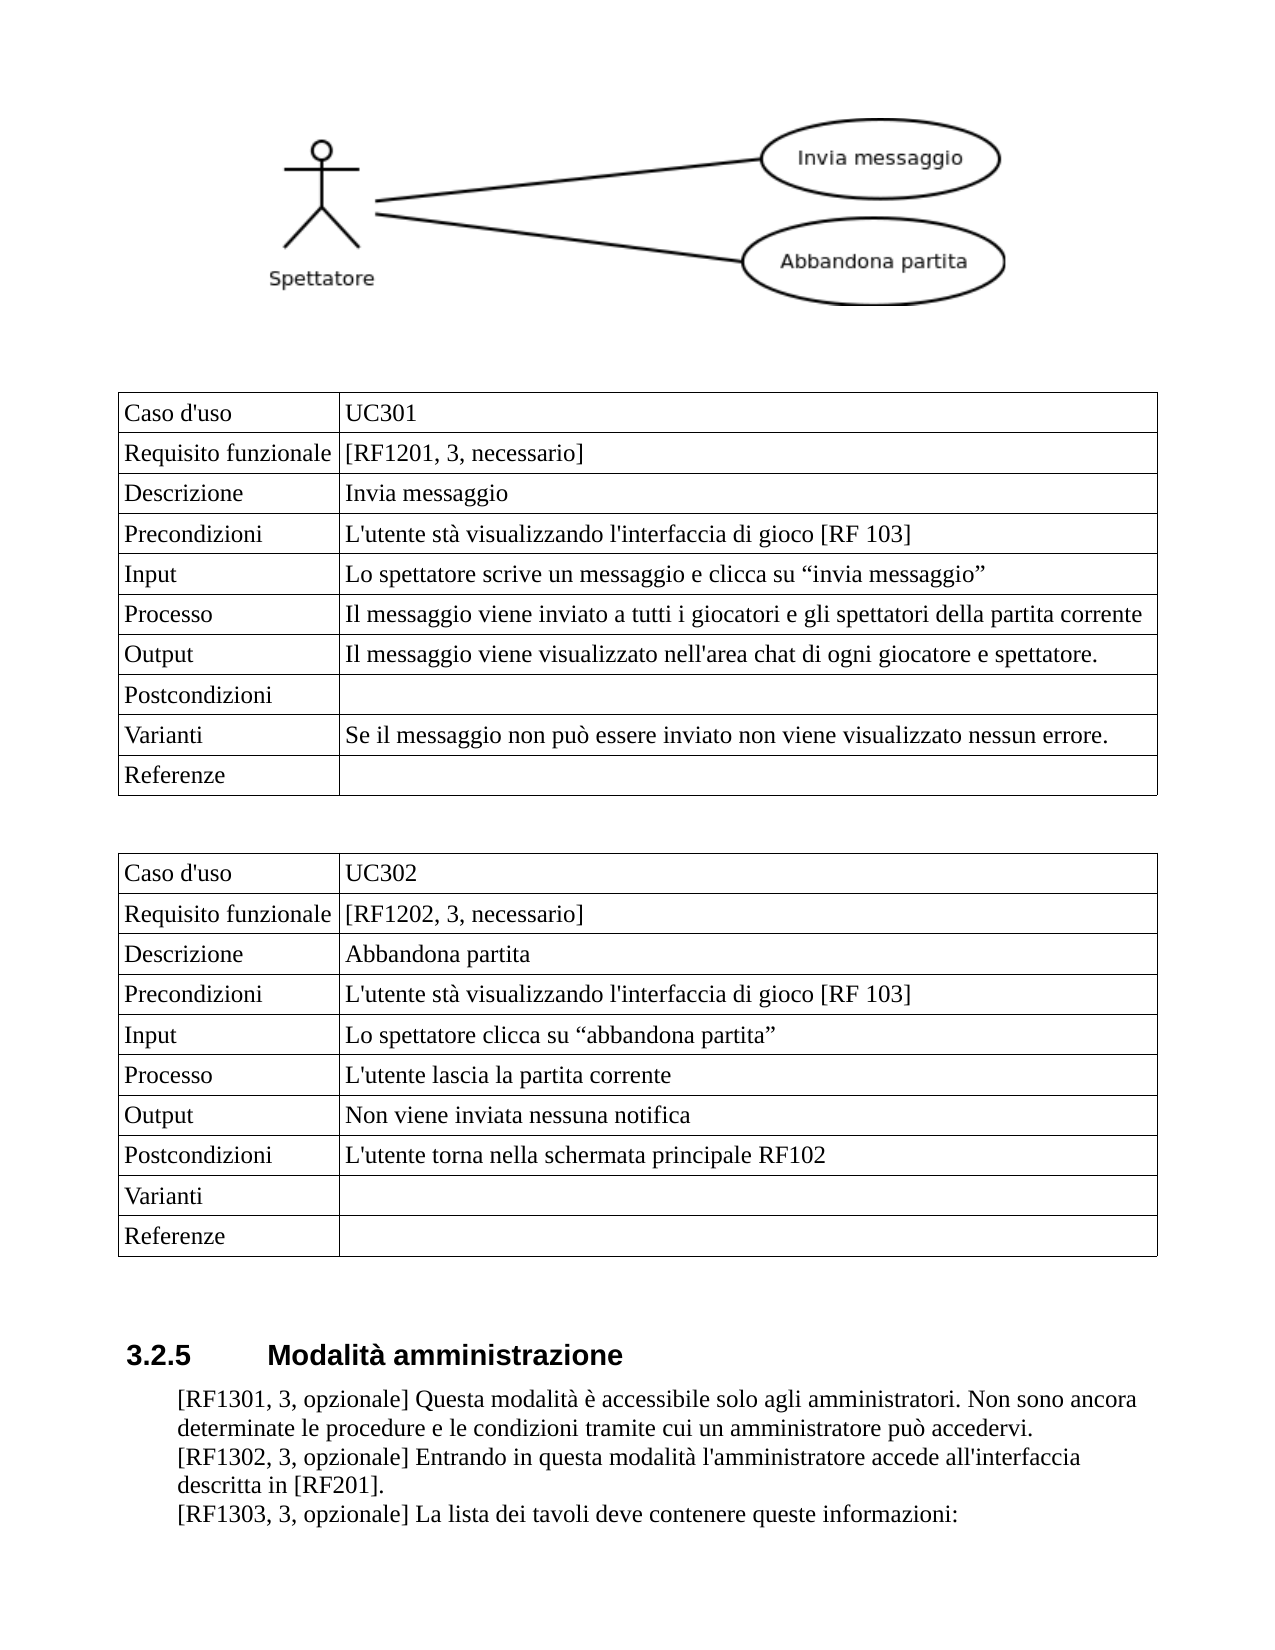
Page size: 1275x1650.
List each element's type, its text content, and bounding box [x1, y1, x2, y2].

table_cell [RF1202, 3, necessario] [340, 894, 1157, 933]
table_cell Requisito funzionale [119, 433, 339, 472]
table_cell Precondizioni [119, 514, 339, 553]
table_cell Requisito funzionale [119, 894, 339, 933]
table_cell Il messaggio viene visualizzato nell'area chat di ogni giocatore e spettatore. [340, 635, 1157, 674]
text [RF1302, 3, opzionale] Entrando in questa modalità l'amministratore accede all'interfaccia descritta in [RF201]. [177, 1442, 1157, 1499]
picture [269, 118, 1006, 306]
table_header Caso d'uso [119, 393, 339, 432]
table_cell Input [119, 554, 339, 593]
table_header UC301 [340, 393, 1157, 432]
table_cell Varianti [119, 715, 339, 755]
table_cell Input [119, 1015, 339, 1054]
table_cell Descrizione [119, 474, 339, 513]
table_cell Postcondizioni [119, 675, 339, 714]
table_cell Descrizione [119, 934, 339, 973]
subtitle Modalità amministrazione [118, 1338, 1157, 1372]
table_cell Postcondizioni [119, 1136, 339, 1175]
text [RF1303, 3, opzionale] La lista dei tavoli deve contenere queste informazioni: [177, 1499, 1157, 1528]
table_cell [RF1201, 3, necessario] [340, 433, 1157, 472]
table_cell Invia messaggio [340, 474, 1157, 513]
table_cell Precondizioni [119, 975, 339, 1014]
table_cell Processo [119, 1055, 339, 1094]
table_cell L'utente torna nella schermata principale RF102 [340, 1136, 1157, 1175]
table_cell Output [119, 635, 339, 674]
table_cell [340, 1176, 1157, 1215]
table_header UC302 [340, 854, 1157, 893]
table_cell Referenze [119, 756, 339, 795]
table_cell [340, 756, 1157, 795]
table_cell Output [119, 1096, 339, 1135]
table_cell Varianti [119, 1176, 339, 1215]
table_cell L'utente lascia la partita corrente [340, 1055, 1157, 1094]
table_cell Lo spettatore clicca su “abbandona partita” [340, 1015, 1157, 1054]
table_cell Abbandona partita [340, 934, 1157, 973]
table_cell L'utente stà visualizzando l'interfaccia di gioco [RF 103] [340, 514, 1157, 553]
table_cell Se il messaggio non può essere inviato non viene visualizzato nessun errore. [340, 715, 1157, 755]
table_cell Referenze [119, 1216, 339, 1256]
table_header Caso d'uso [119, 854, 339, 893]
table_cell Processo [119, 595, 339, 634]
table_cell Lo spettatore scrive un messaggio e clicca su “invia messaggio” [340, 554, 1157, 593]
table_cell [340, 1216, 1157, 1256]
table_cell L'utente stà visualizzando l'interfaccia di gioco [RF 103] [340, 975, 1157, 1014]
table_cell Il messaggio viene inviato a tutti i giocatori e gli spettatori della partita corrente [340, 595, 1157, 634]
table_cell [340, 675, 1157, 714]
text [RF1301, 3, opzionale] Questa modalità è accessibile solo agli amministratori. Non sono ancora determinate le procedure e le condizioni tramite cui un amministratore può accedervi. [177, 1384, 1157, 1442]
table_cell Non viene inviata nessuna notifica [340, 1096, 1157, 1135]
